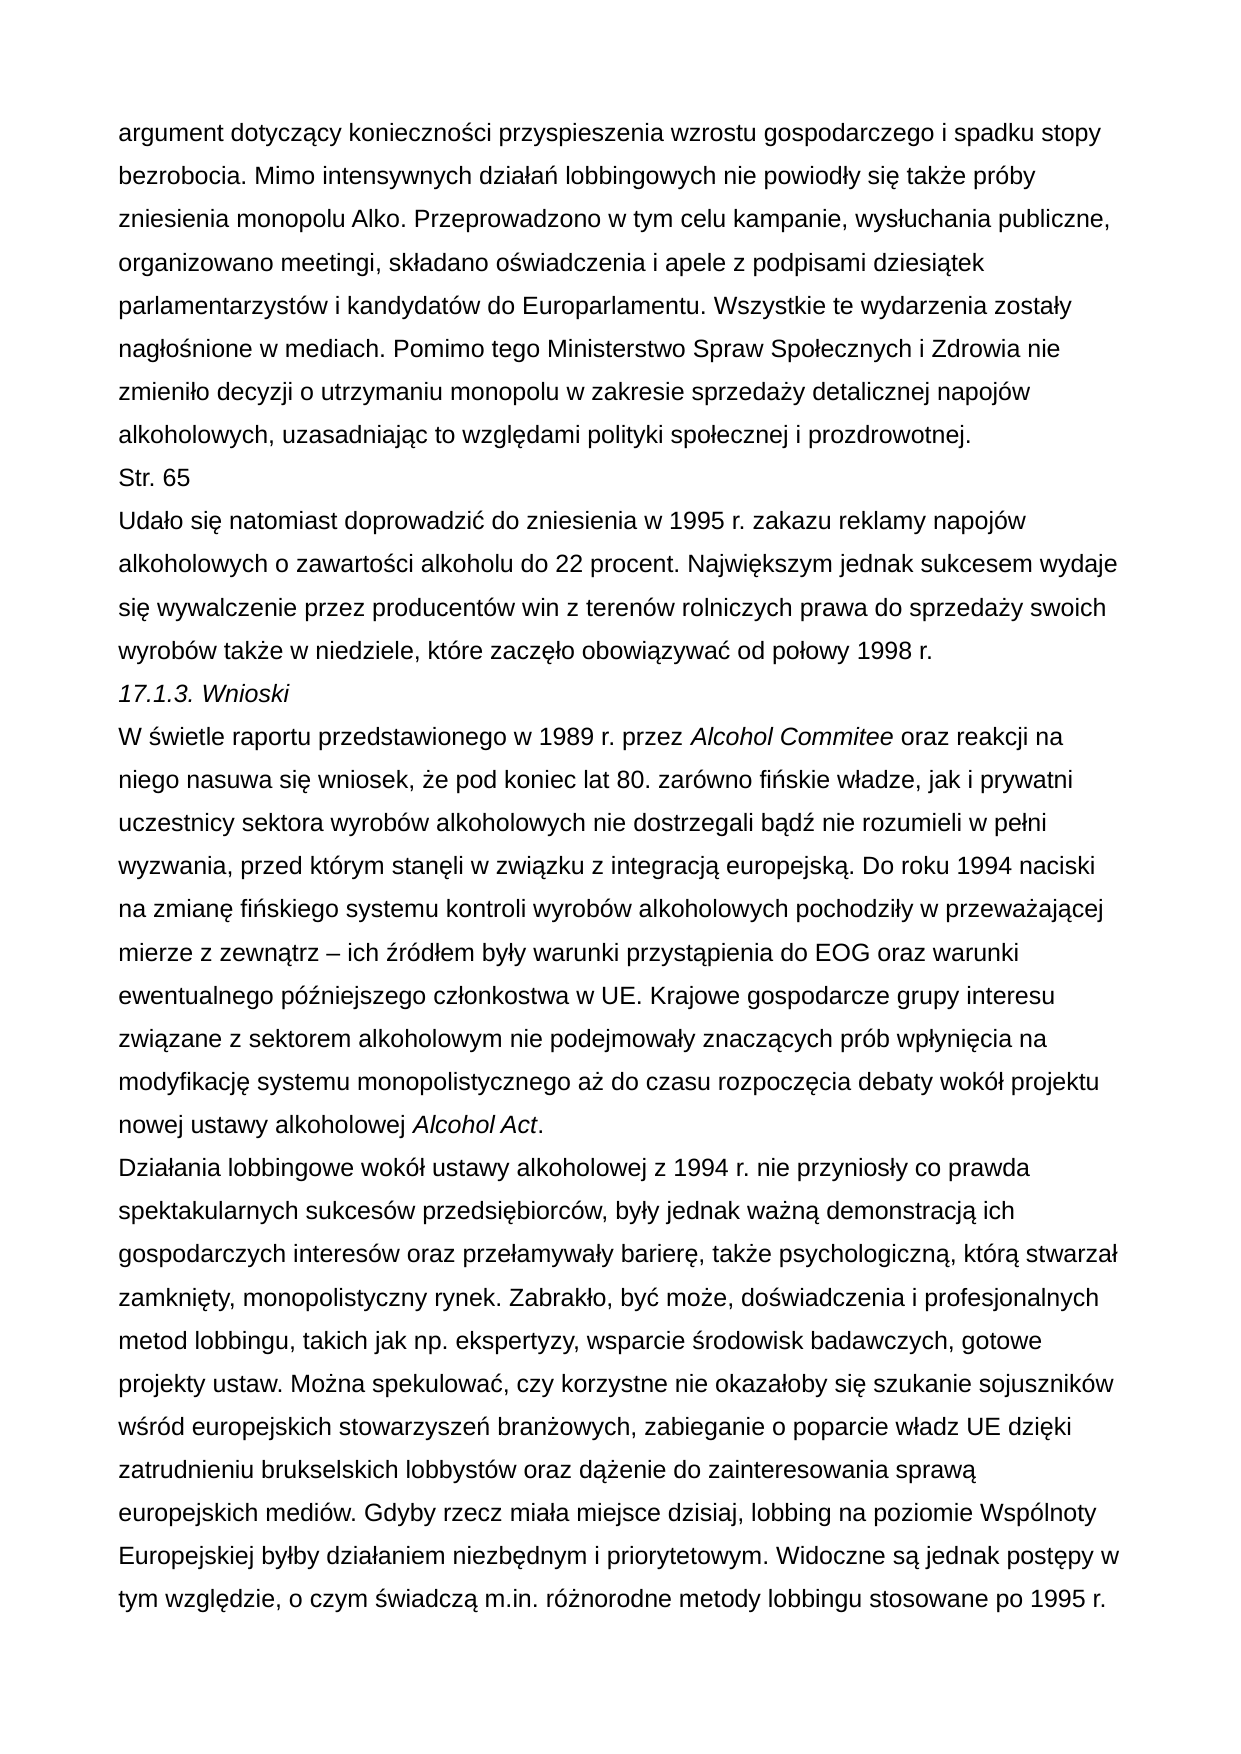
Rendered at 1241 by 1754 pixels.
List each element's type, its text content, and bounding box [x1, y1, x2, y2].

text Udało się natomiast doprowadzić do zniesienia w 1995 r. zakazu reklamy napojów alkoholowych o zawartości alkoholu do 22 procent. Największym jednak sukcesem wydaje się wywalczenie przez producentów win z terenów rolniczych prawa do sprzedaży swoich wyrobów także w niedziele, które zaczęło obowiązywać od połowy 1998 r. [118, 506, 1122, 664]
subtitle 17.1.3. Wnioski [118, 679, 1122, 707]
text Str. 65 [118, 463, 1122, 492]
text Działania lobbingowe wokół ustawy alkoholowej z 1994 r. nie przyniosły co prawda spektakularnych sukcesów przedsiębiorców, były jednak ważną demonstracją ich gospodarczych interesów oraz przełamywały barierę, także psychologiczną, którą stwarzał zamknięty, monopolistyczny rynek. Zabrakło, być może, doświadczenia i profesjonalnych metod lobbingu, takich jak np. ekspertyzy, wsparcie środowisk badawczych, gotowe projekty ustaw. Można spekulować, czy korzystne nie okazałoby się szukanie sojuszników wśród europejskich stowarzyszeń branżowych, zabieganie o poparcie władz UE dzięki zatrudnieniu brukselskich lobbystów oraz dążenie do zainteresowania sprawą europejskich mediów. Gdyby rzecz miała miejsce dzisiaj, lobbing na poziomie Wspólnoty Europejskiej byłby działaniem niezbędnym i priorytetowym. Widoczne są jednak postępy w tym względzie, o czym świadczą m.in. różnorodne metody lobbingu stosowane po 1995 r. [118, 1153, 1122, 1613]
text argument dotyczący konieczności przyspieszenia wzrostu gospodarczego i spadku stopy bezrobocia. Mimo intensywnych działań lobbingowych nie powiodły się także próby zniesienia monopolu Alko. Przeprowadzono w tym celu kampanie, wysłuchania publiczne, organizowano meetingi, składano oświadczenia i apele z podpisami dziesiątek parlamentarzystów i kandydatów do Europarlamentu. Wszystkie te wydarzenia zostały nagłośnione w mediach. Pomimo tego Ministerstwo Spraw Społecznych i Zdrowia nie zmieniło decyzji o utrzymaniu monopolu w zakresie sprzedaży detalicznej napojów alkoholowych, uzasadniając to względami polityki społecznej i prozdrowotnej. [118, 118, 1122, 449]
text W świetle raportu przedstawionego w 1989 r. przez Alcohol Commitee oraz reakcji na niego nasuwa się wniosek, że pod koniec lat 80. zarówno fińskie władze, jak i prywatni uczestnicy sektora wyrobów alkoholowych nie dostrzegali bądź nie rozumieli w pełni wyzwania, przed którym stanęli w związku z integracją europejską. Do roku 1994 naciski na zmianę fińskiego systemu kontroli wyrobów alkoholowych pochodziły w przeważającej mierze z zewnątrz – ich źródłem były warunki przystąpienia do EOG oraz warunki ewentualnego późniejszego członkostwa w UE. Krajowe gospodarcze grupy interesu związane z sektorem alkoholowym nie podejmowały znaczących prób wpłynięcia na modyfikację systemu monopolistycznego aż do czasu rozpoczęcia debaty wokół projektu nowej ustawy alkoholowej Alcohol Act. [118, 722, 1122, 1139]
